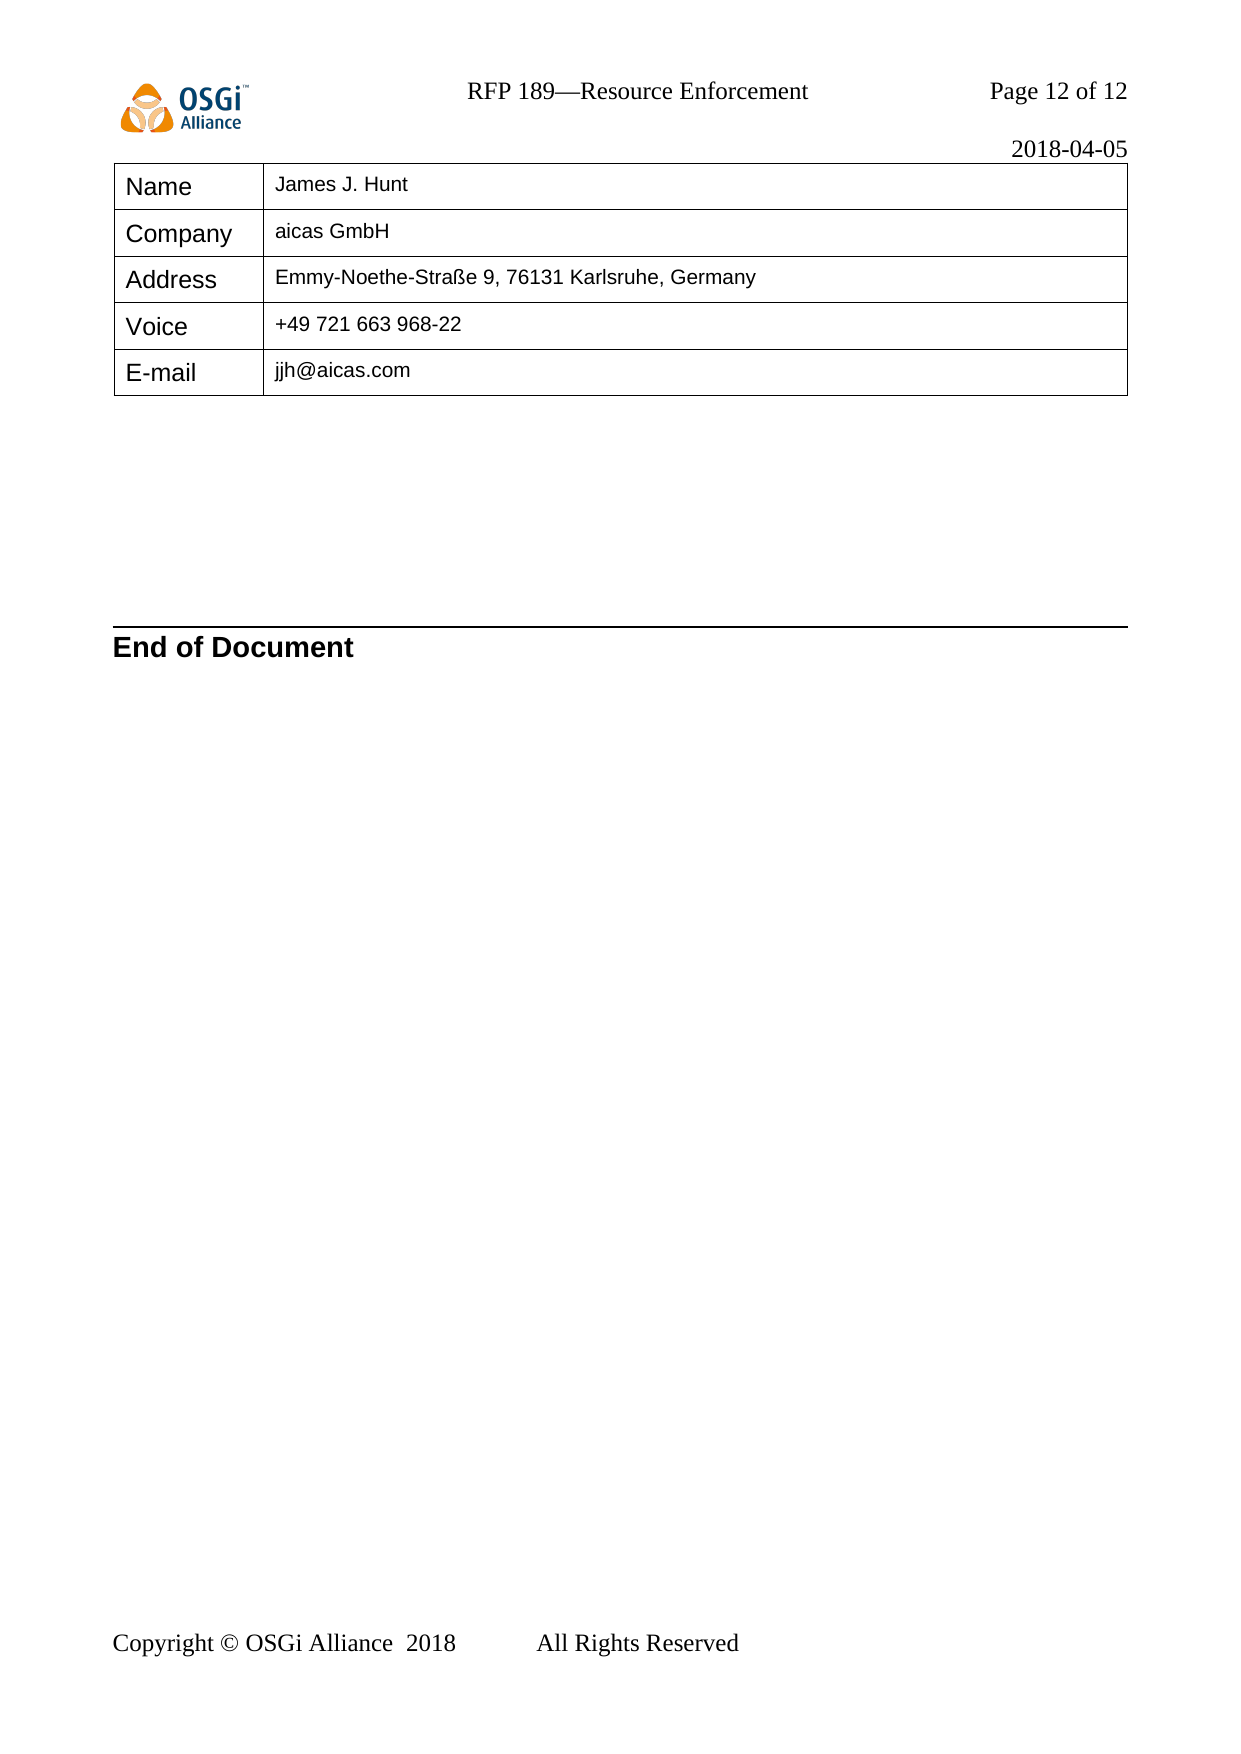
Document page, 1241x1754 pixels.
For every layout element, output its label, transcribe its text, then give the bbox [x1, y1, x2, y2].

table_header James J. Hunt [264, 164, 1127, 209]
table_header Name [115, 164, 263, 209]
picture [113, 76, 257, 140]
table_cell E-mail [115, 350, 263, 395]
table_cell jjh@aicas.com [264, 350, 1127, 395]
table_cell +49 721 663 968-22 [264, 303, 1127, 348]
subtitle End of Document [112, 627, 1128, 663]
table_cell Emmy-Noethe-Straße 9, 76131 Karlsruhe, Germany [264, 257, 1127, 302]
table_cell Voice [115, 303, 263, 348]
table_cell Address [115, 257, 263, 302]
table_cell Company [115, 210, 263, 256]
table_cell aicas GmbH [264, 210, 1127, 256]
